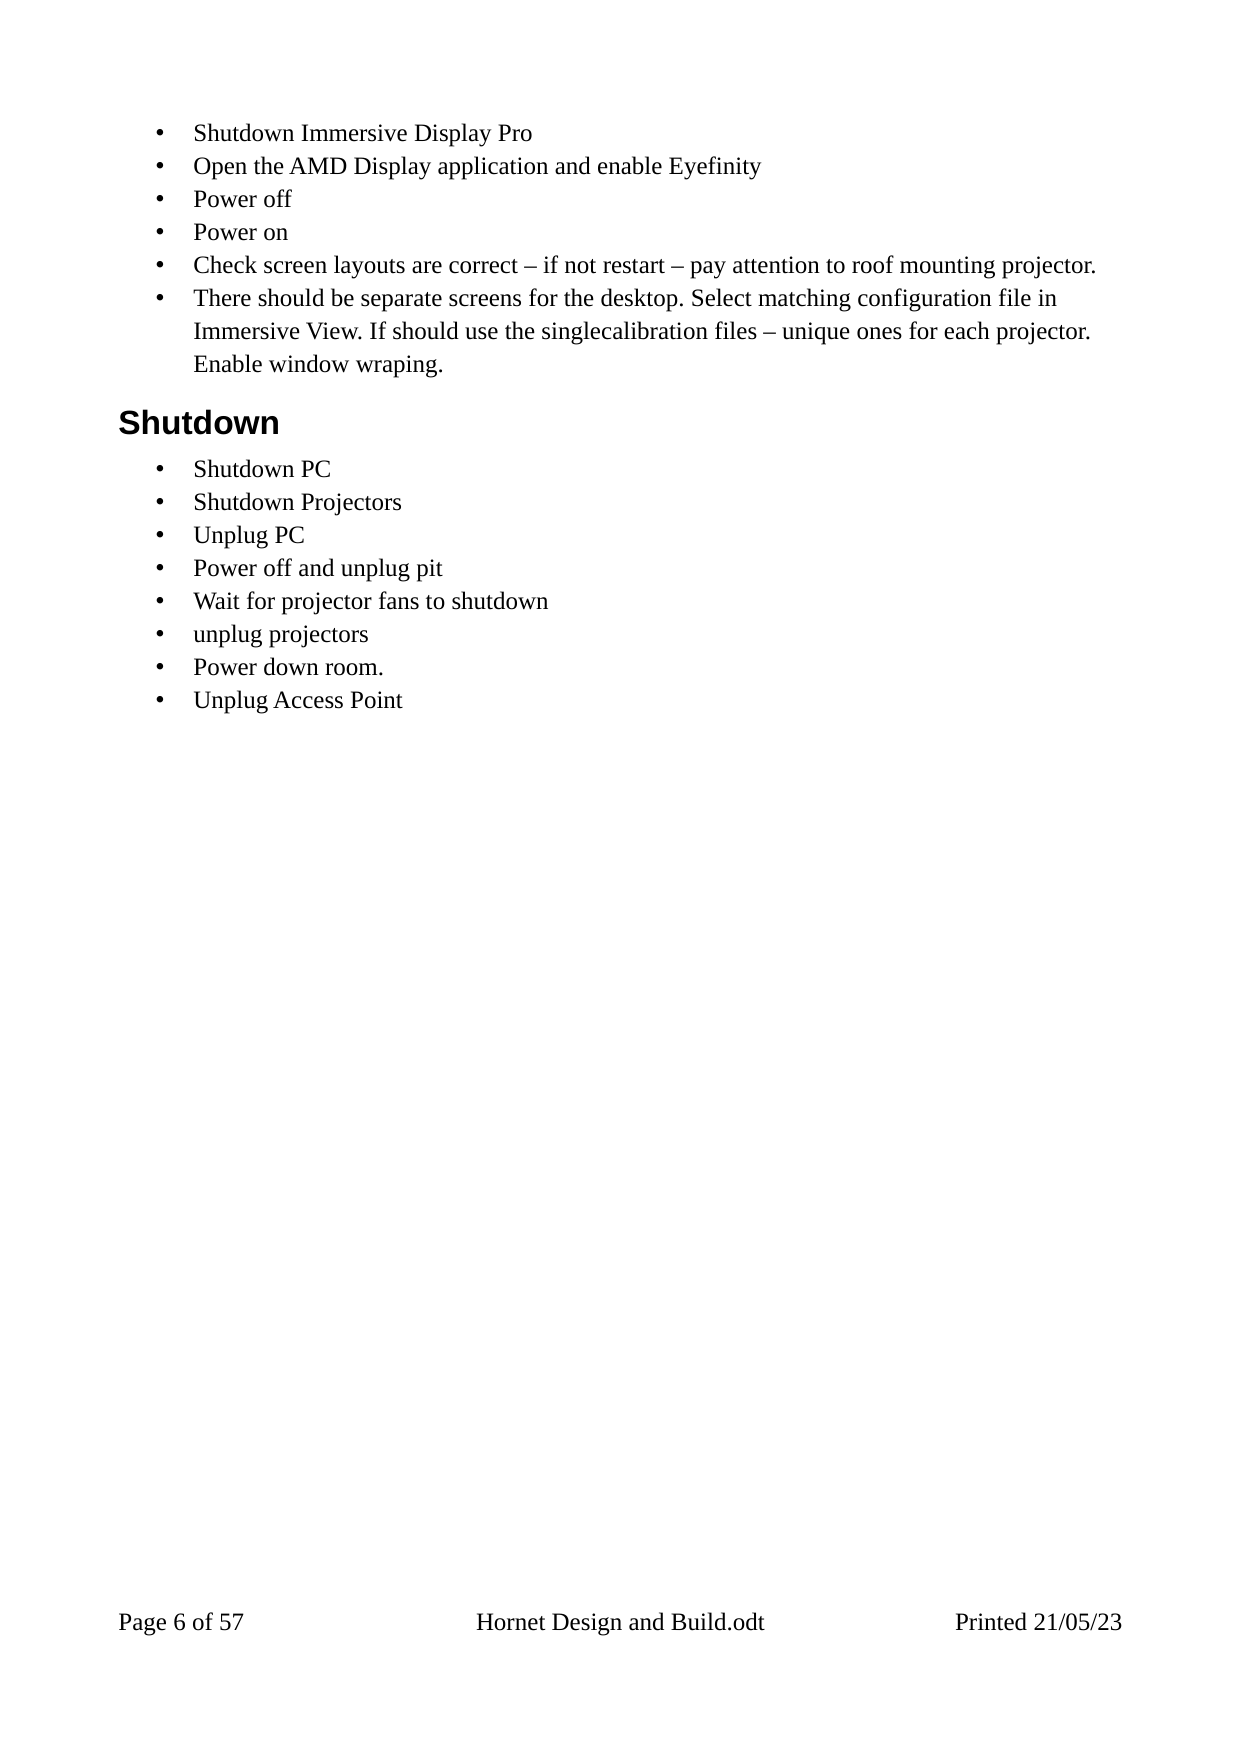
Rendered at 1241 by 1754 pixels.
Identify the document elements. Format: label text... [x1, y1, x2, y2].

list Power off [156, 184, 1122, 213]
list Check screen layouts are correct – if not restart – pay attention to roof mounting projector. [156, 250, 1122, 279]
list unplug projectors [156, 619, 1122, 648]
list Power down room. [156, 652, 1122, 681]
list Power on [156, 217, 1122, 246]
list There should be separate screens for the desktop. Select matching configuration file in Immersive View. If should use the singlecalibration files – unique ones for each projector. Enable window wraping. [156, 283, 1122, 378]
list Wait for projector fans to shutdown [156, 586, 1122, 615]
list Unplug PC [156, 520, 1122, 549]
list Shutdown Projectors [156, 487, 1122, 516]
list Power off and unplug pit [156, 553, 1122, 582]
list Open the AMD Display application and enable Eyefinity [156, 151, 1122, 180]
list Shutdown PC [156, 454, 1122, 483]
subtitle Shutdown [118, 403, 1122, 442]
list Unplug Access Point [156, 685, 1122, 714]
list Shutdown Immersive Display Pro [156, 118, 1122, 147]
